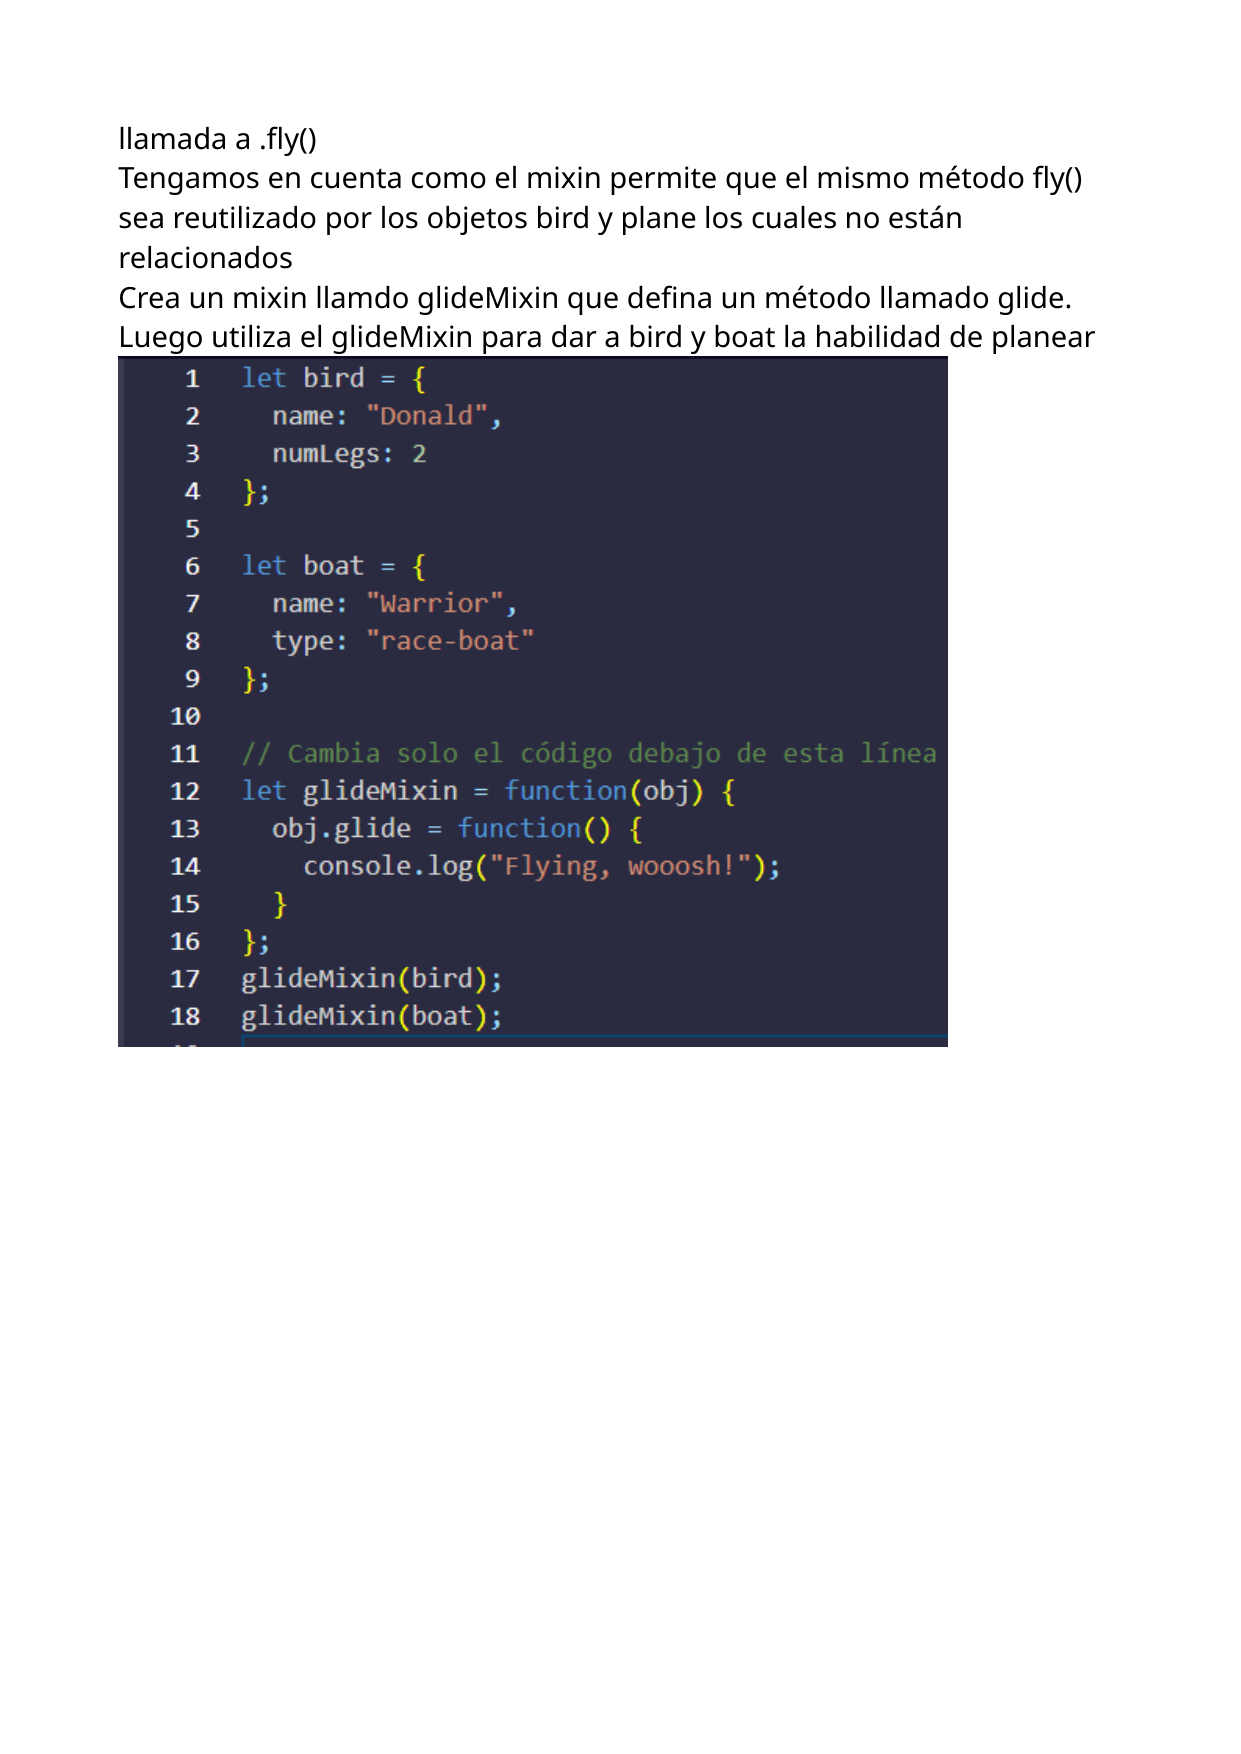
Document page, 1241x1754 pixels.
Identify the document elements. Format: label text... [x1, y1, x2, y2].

text Crea un mixin llamdo glideMixin que defina un método llamado glide. Luego utiliza el glideMixin para dar a bird y boat la habilidad de planear [118, 277, 1122, 356]
text llamada a .fly() [118, 118, 1122, 158]
text Tengamos en cuenta como el mixin permite que el mismo método fly() sea reutilizado por los objetos bird y plane los cuales no están relacionados [118, 158, 1122, 277]
